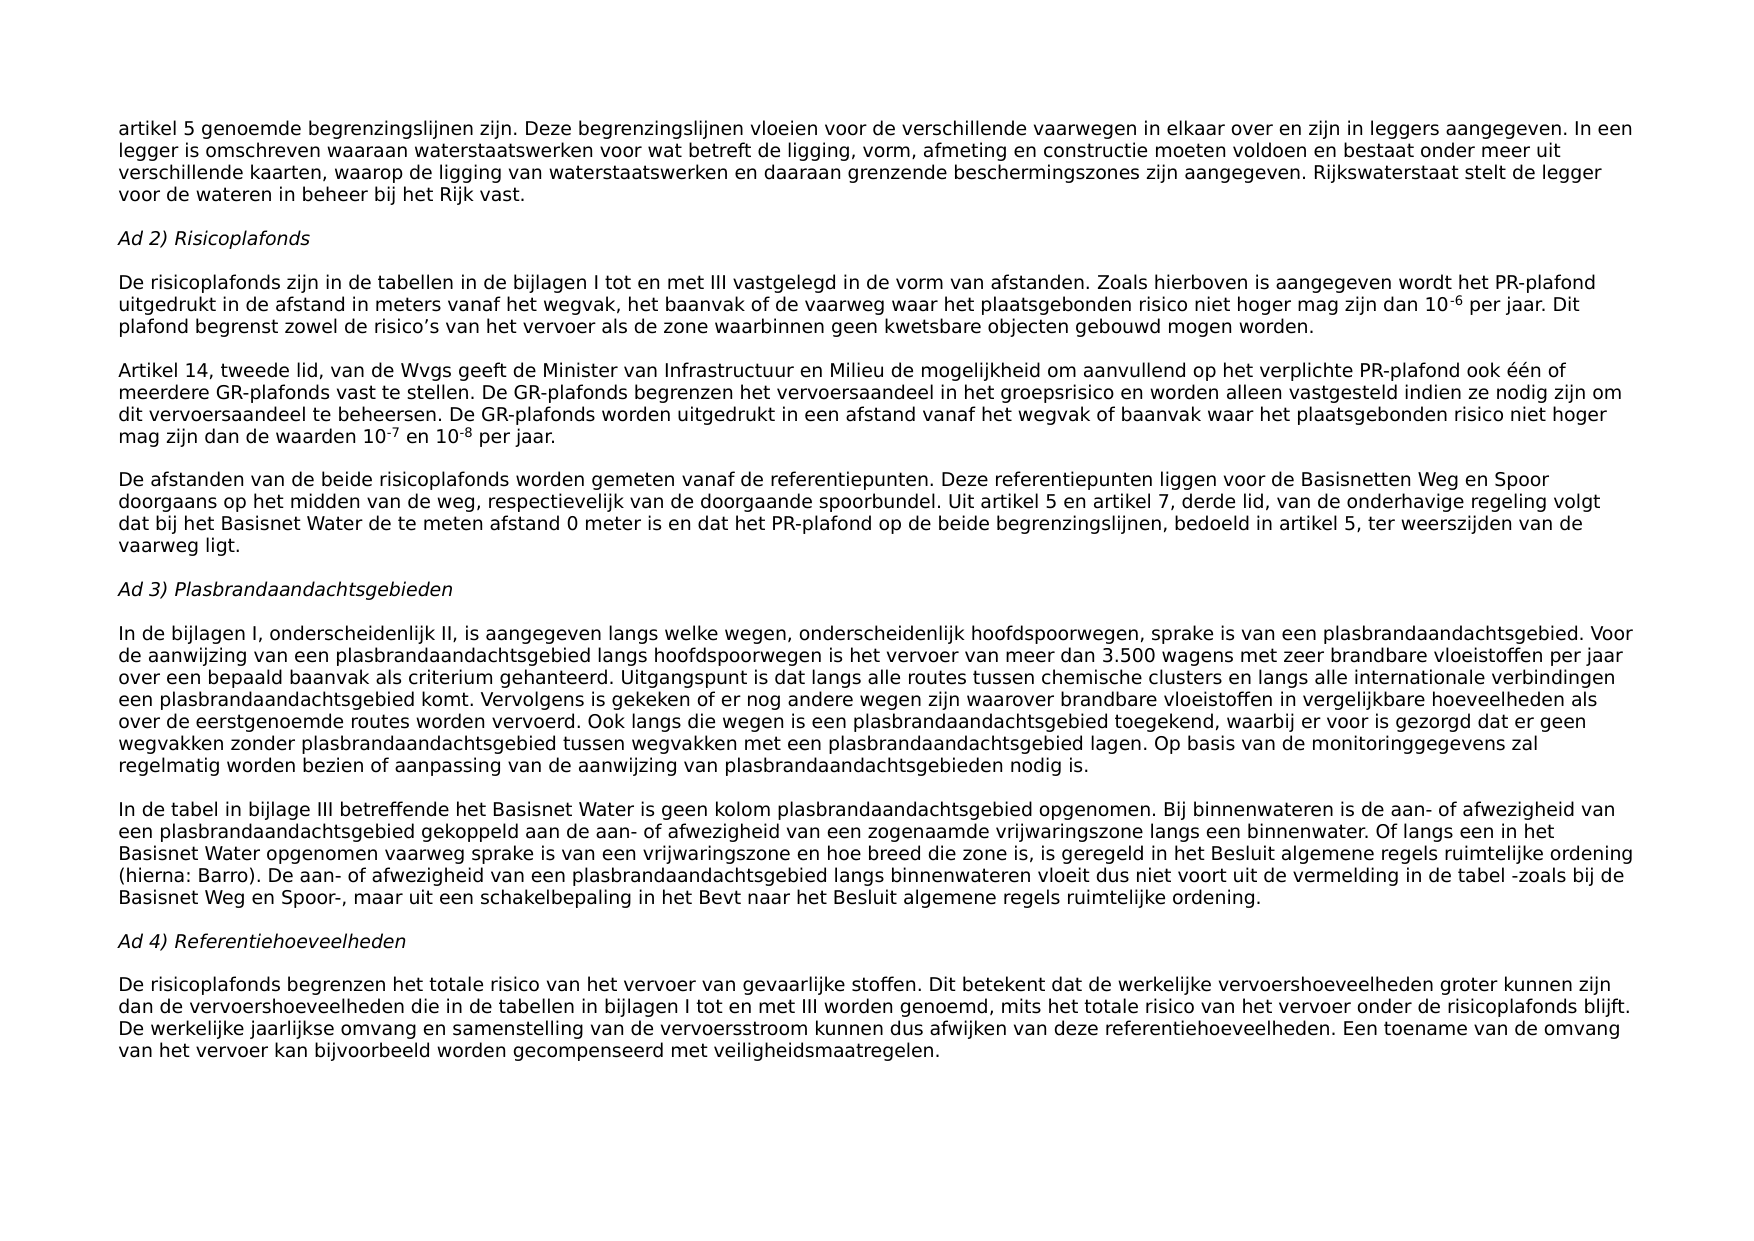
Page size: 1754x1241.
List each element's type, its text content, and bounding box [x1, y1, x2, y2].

text artikel 5 genoemde begrenzingslijnen zijn. Deze begrenzingslijnen vloeien voor de verschillende vaarwegen in elkaar over en zijn in leggers aangegeven. In een legger is omschreven waaraan waterstaatswerken voor wat betreft de ligging, vorm, afmeting en constructie moeten voldoen en bestaat onder meer uit verschillende kaarten, waarop de ligging van waterstaatswerken en daaraan grenzende beschermingszones zijn aangegeven. Rijkswaterstaat stelt de legger voor de wateren in beheer bij het Rijk vast. [118, 118, 1636, 206]
text In de bijlagen I, onderscheidenlijk II, is aangegeven langs welke wegen, onderscheidenlijk hoofdspoorwegen, sprake is van een plasbrandaandachtsgebied. Voor de aanwijzing van een plasbrandaandachtsgebied langs hoofdspoorwegen is het vervoer van meer dan 3.500 wagens met zeer brandbare vloeistoffen per jaar over een bepaald baanvak als criterium gehanteerd. Uitgangspunt is dat langs alle routes tussen chemische clusters en langs alle internationale verbindingen een plasbrandaandachtsgebied komt. Vervolgens is gekeken of er nog andere wegen zijn waarover brandbare vloeistoffen in vergelijkbare hoeveelheden als over de eerstgenoemde routes worden vervoerd. Ook langs die wegen is een plasbrandaandachtsgebied toegekend, waarbij er voor is gezorgd dat er geen wegvakken zonder plasbrandaandachtsgebied tussen wegvakken met een plasbrandaandachtsgebied lagen. Op basis van de monitoringgegevens zal regelmatig worden bezien of aanpassing van de aanwijzing van plasbrandaandachtsgebieden nodig is. [118, 623, 1636, 777]
text De afstanden van de beide risicoplafonds worden gemeten vanaf de referentiepunten. Deze referentiepunten liggen voor de Basisnetten Weg en Spoor doorgaans op het midden van de weg, respectievelijk van de doorgaande spoorbundel. Uit artikel 5 en artikel 7, derde lid, van de onderhavige regeling volgt dat bij het Basisnet Water de te meten afstand 0 meter is en dat het PR-plafond op de beide begrenzingslijnen, bedoeld in artikel 5, ter weerszijden van de vaarweg ligt. [118, 469, 1636, 557]
text De risicoplafonds zijn in de tabellen in de bijlagen I tot en met III vastgelegd in de vorm van afstanden. Zoals hierboven is aangegeven wordt het PR-plafond uitgedrukt in de afstand in meters vanaf het wegvak, het baanvak of de vaarweg waar het plaatsgebonden risico niet hoger mag zijn dan 10-6 per jaar. Dit plafond begrenst zowel de risico’s van het vervoer als de zone waarbinnen geen kwetsbare objecten gebouwd mogen worden. [118, 272, 1636, 338]
text Artikel 14, tweede lid, van de Wvgs geeft de Minister van Infrastructuur en Milieu de mogelijkheid om aanvullend op het verplichte PR-plafond ook één of meerdere GR-plafonds vast te stellen. De GR-plafonds begrenzen het vervoersaandeel in het groepsrisico en worden alleen vastgesteld indien ze nodig zijn om dit vervoersaandeel te beheersen. De GR-plafonds worden uitgedrukt in een afstand vanaf het wegvak of baanvak waar het plaatsgebonden risico niet hoger mag zijn dan de waarden 10-7 en 10-8 per jaar. [118, 359, 1636, 447]
subtitle Ad 4) Referentiehoeveelheden [118, 931, 1636, 952]
text In de tabel in bijlage III betreffende het Basisnet Water is geen kolom plasbrandaandachtsgebied opgenomen. Bij binnenwateren is de aan- of afwezigheid van een plasbrandaandachtsgebied gekoppeld aan de aan- of afwezigheid van een zogenaamde vrijwaringszone langs een binnenwater. Of langs een in het Basisnet Water opgenomen vaarweg sprake is van een vrijwaringszone en hoe breed die zone is, is geregeld in het Besluit algemene regels ruimtelijke ordening (hierna: Barro). De aan- of afwezigheid van een plasbrandaandachtsgebied langs binnenwateren vloeit dus niet voort uit de vermelding in de tabel -zoals bij de Basisnet Weg en Spoor-, maar uit een schakelbepaling in het Bevt naar het Besluit algemene regels ruimtelijke ordening. [118, 799, 1636, 909]
text De risicoplafonds begrenzen het totale risico van het vervoer van gevaarlijke stoffen. Dit betekent dat de werkelijke vervoershoeveelheden groter kunnen zijn dan de vervoershoeveelheden die in de tabellen in bijlagen I tot en met III worden genoemd, mits het totale risico van het vervoer onder de risicoplafonds blijft. De werkelijke jaarlijkse omvang en samenstelling van de vervoersstroom kunnen dus afwijken van deze referentiehoeveelheden. Een toename van de omvang van het vervoer kan bijvoorbeeld worden gecompenseerd met veiligheidsmaatregelen. [118, 974, 1636, 1062]
subtitle Ad 2) Risicoplafonds [118, 228, 1636, 250]
subtitle Ad 3) Plasbrandaandachtsgebieden [118, 579, 1636, 601]
